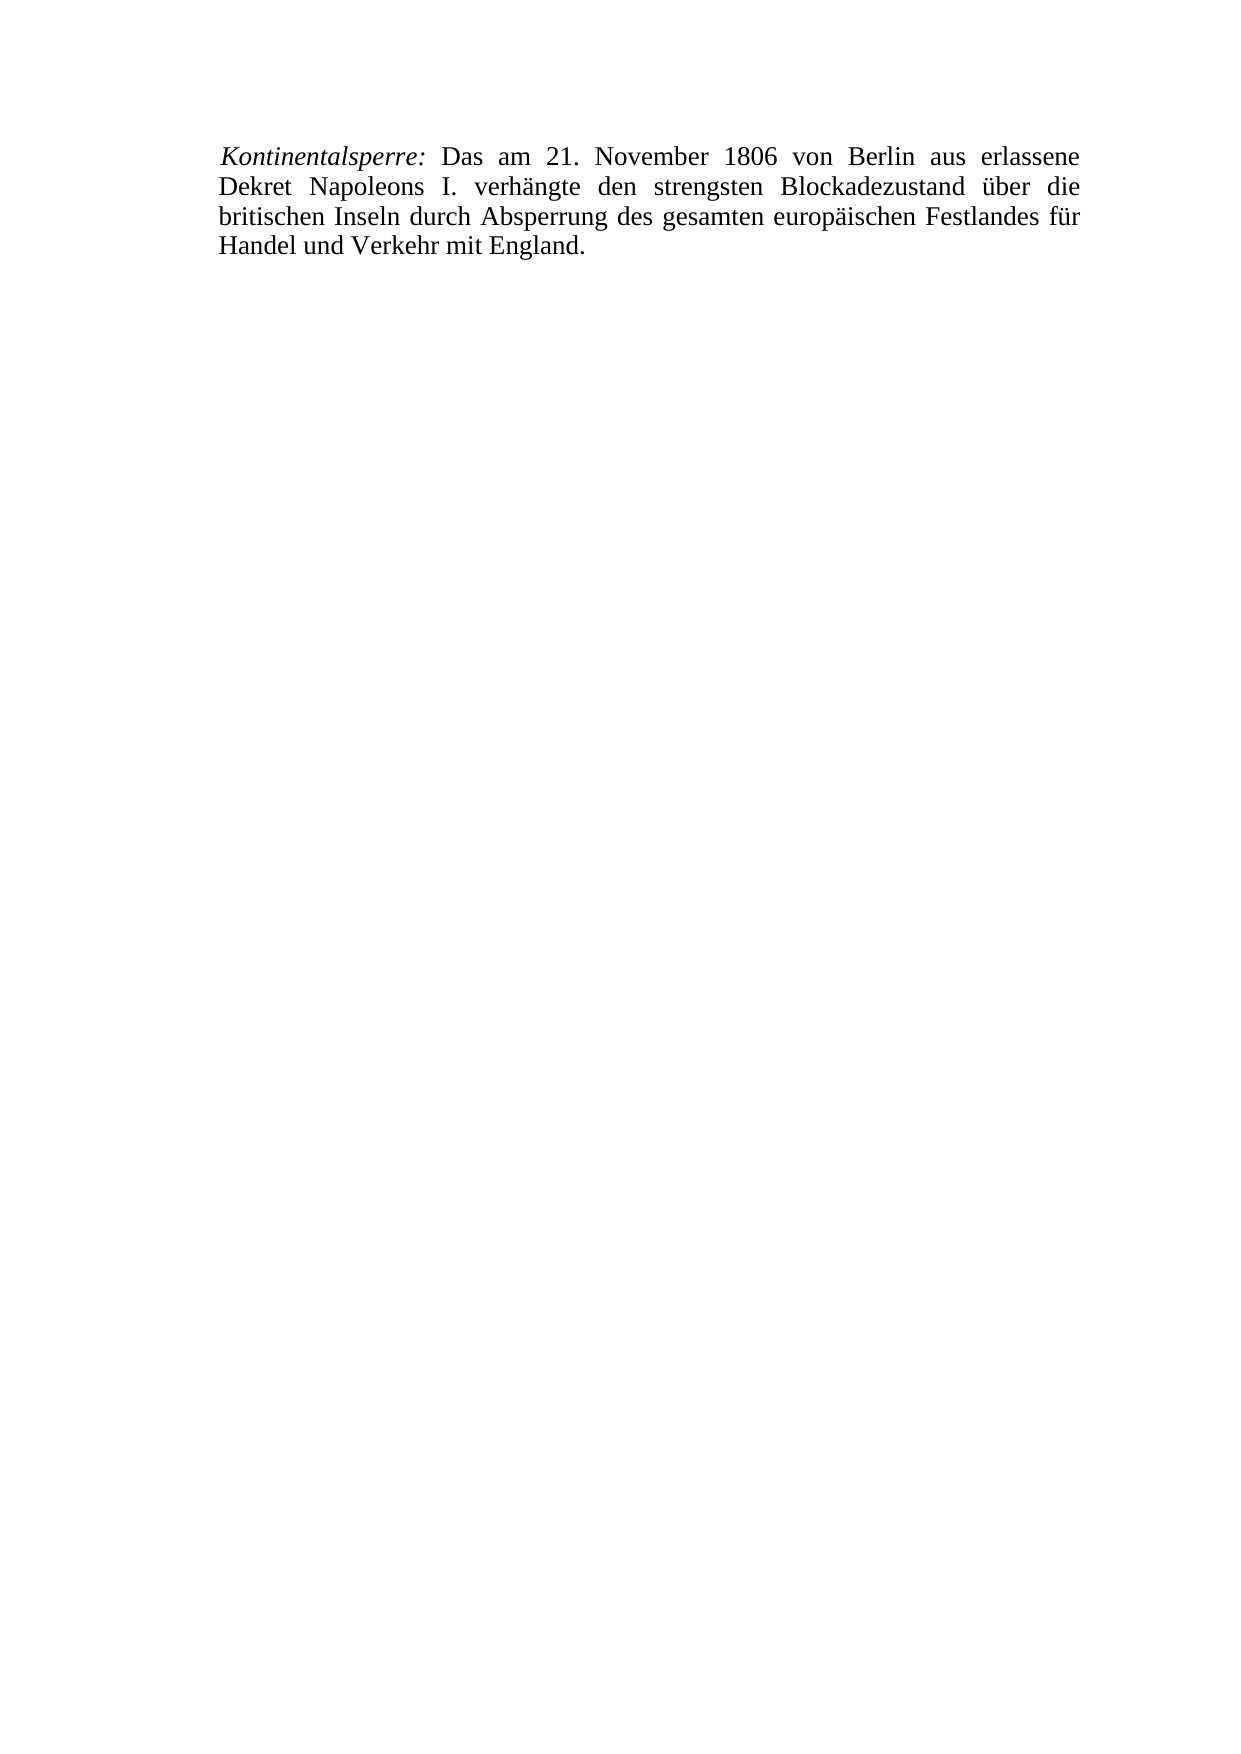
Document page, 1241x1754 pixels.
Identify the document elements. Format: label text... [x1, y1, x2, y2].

text Kontinentalsperre: Das am 21. November 1806 von Berlin aus erlassene Dekret Napoleons I. verhängte den strengsten Blockadezustand über die britischen Inseln durch Absperrung des gesamten europäischen Festlandes für Handel und Verkehr mit England. [218, 142, 1081, 261]
